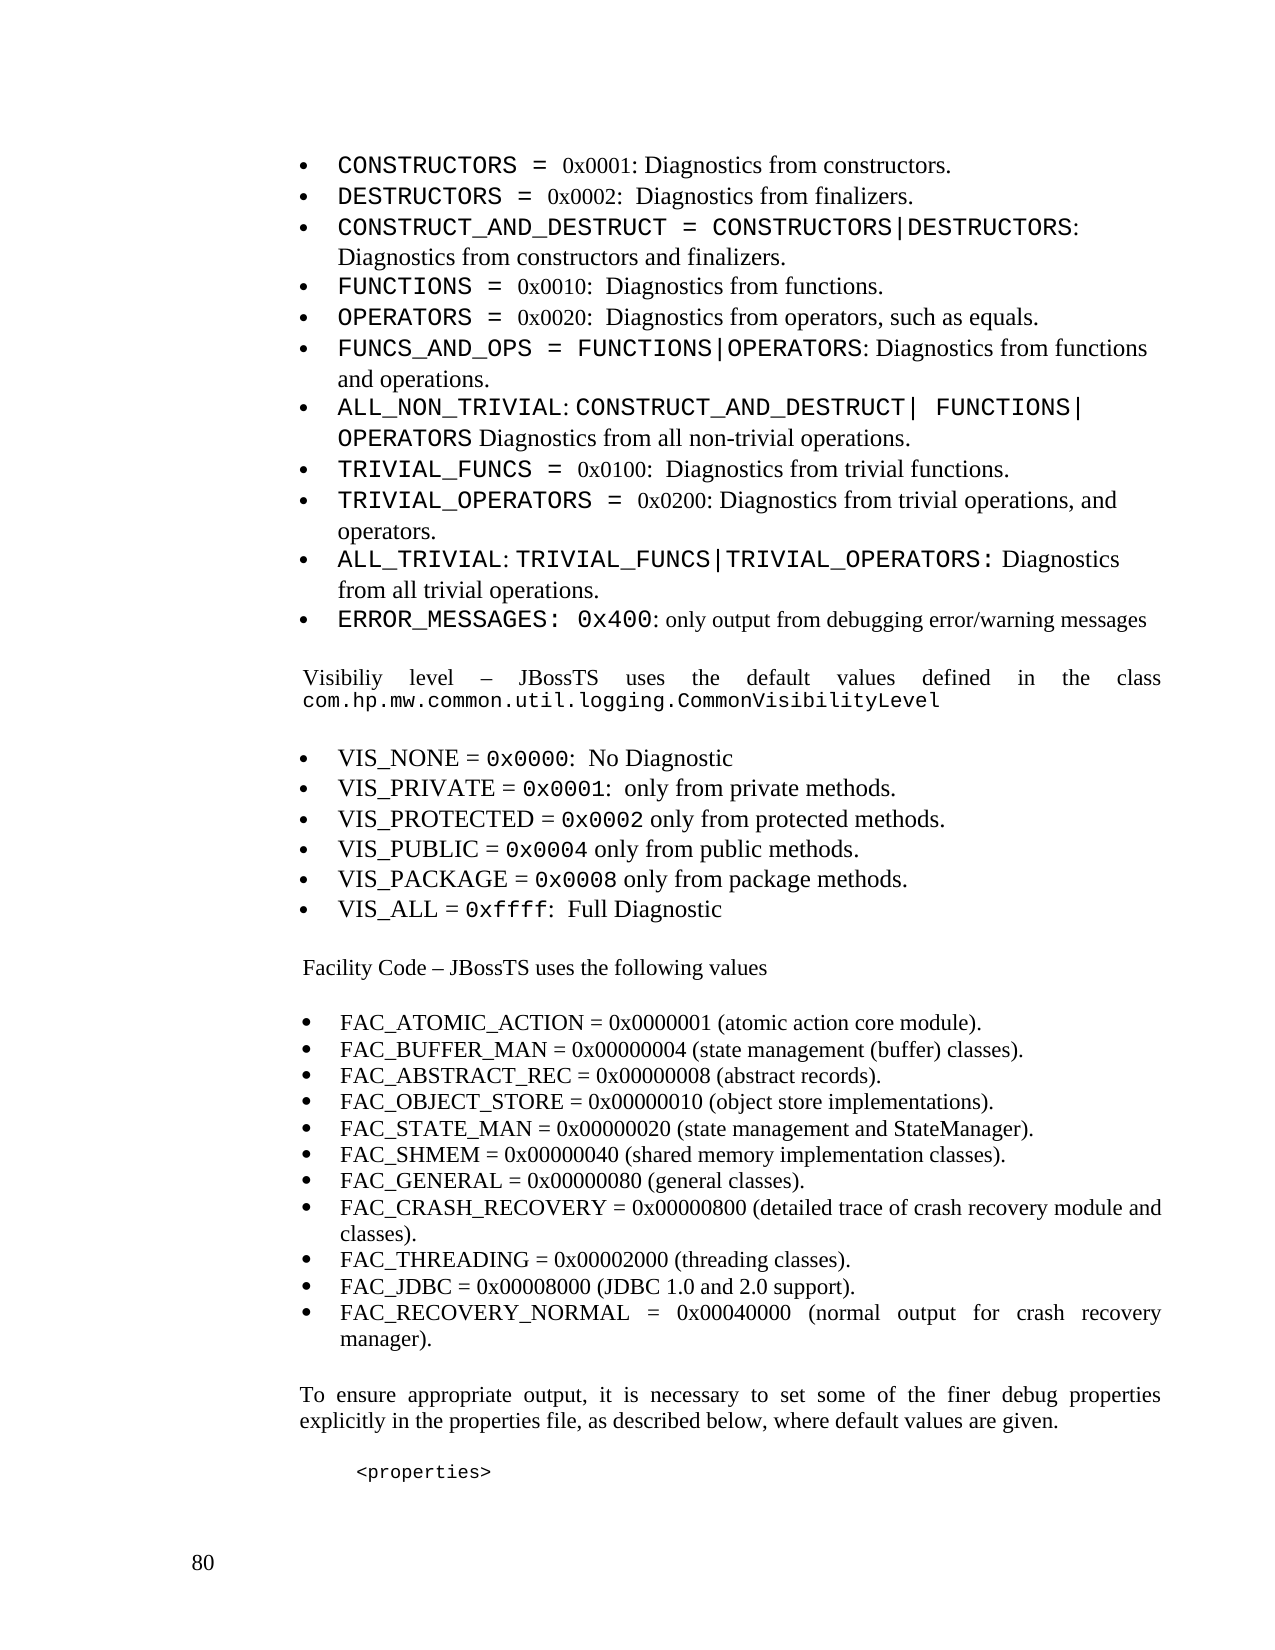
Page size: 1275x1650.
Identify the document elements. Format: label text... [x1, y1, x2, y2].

list VIS_PUBLIC = 0x0004 only from public methods. [300, 834, 1162, 864]
list CONSTRUCTORS = 0x0001: Diagnostics from constructors. [300, 150, 1162, 181]
list FAC_JDBC = 0x00008000 (JDBC 1.0 and 2.0 support). [302, 1273, 1162, 1299]
list FAC_ATOMIC_ACTION = 0x0000001 (atomic action core module). [302, 1009, 1162, 1036]
text Facility Code – JBossTS uses the following values [302, 954, 1162, 980]
list FAC_CRASH_RECOVERY = 0x00000800 (detailed trace of crash recovery module and classes). [302, 1194, 1162, 1246]
list FAC_THREADING = 0x00002000 (threading classes). [302, 1246, 1162, 1273]
list DESTRUCTORS = 0x0002: Diagnostics from finalizers. [300, 181, 1162, 212]
text To ensure appropriate output, it is necessary to set some of the finer debug properties explicitly in the properties file, as described below, where default values are given. [299, 1381, 1162, 1434]
list VIS_ALL = 0xffff: Full Diagnostic [300, 894, 1162, 924]
list CONSTRUCT_AND_DESTRUCT = CONSTRUCTORS|DESTRUCTORS: Diagnostics from constructors and finalizers. [300, 212, 1162, 271]
text Visibiliy level – JBossTS uses the default values defined in the class com.hp.mw.common.util.logging.CommonVisibilityLevel [302, 664, 1162, 714]
list FAC_ABSTRACT_REC = 0x00000008 (abstract records). [302, 1062, 1162, 1088]
text <properties> [311, 1463, 1162, 1484]
list ERROR_MESSAGES: 0x400: only output from debugging error/warning messages [300, 604, 1162, 635]
list FUNCS_AND_OPS = FUNCTIONS|OPERATORS: Diagnostics from functions and operations. [300, 333, 1162, 392]
list FUNCTIONS = 0x0010: Diagnostics from functions. [300, 271, 1162, 302]
list VIS_PACKAGE = 0x0008 only from package methods. [300, 864, 1162, 894]
list OPERATORS = 0x0020: Diagnostics from operators, such as equals. [300, 302, 1162, 333]
list ALL_NON_TRIVIAL: CONSTRUCT_AND_DESTRUCT| FUNCTIONS|OPERATORS Diagnostics from all non-trivial operations. [300, 392, 1162, 454]
list TRIVIAL_FUNCS = 0x0100: Diagnostics from trivial functions. [300, 454, 1162, 485]
list FAC_STATE_MAN = 0x00000020 (state management and StateManager). [302, 1115, 1162, 1141]
list VIS_PRIVATE = 0x0001: only from private methods. [300, 773, 1162, 804]
list VIS_PROTECTED = 0x0002 only from protected methods. [300, 804, 1162, 834]
list TRIVIAL_OPERATORS = 0x0200: Diagnostics from trivial operations, and operators. [300, 485, 1162, 544]
list VIS_NONE = 0x0000: No Diagnostic [300, 743, 1162, 773]
list FAC_GENERAL = 0x00000080 (general classes). [302, 1167, 1162, 1194]
list FAC_OBJECT_STORE = 0x00000010 (object store implementations). [302, 1088, 1162, 1115]
list ALL_TRIVIAL: TRIVIAL_FUNCS|TRIVIAL_OPERATORS: Diagnostics from all trivial operations. [300, 544, 1162, 604]
list FAC_BUFFER_MAN = 0x00000004 (state management (buffer) classes). [302, 1036, 1162, 1062]
list FAC_RECOVERY_NORMAL = 0x00040000 (normal output for crash recovery manager). [302, 1299, 1162, 1352]
list FAC_SHMEM = 0x00000040 (shared memory implementation classes). [302, 1141, 1162, 1167]
